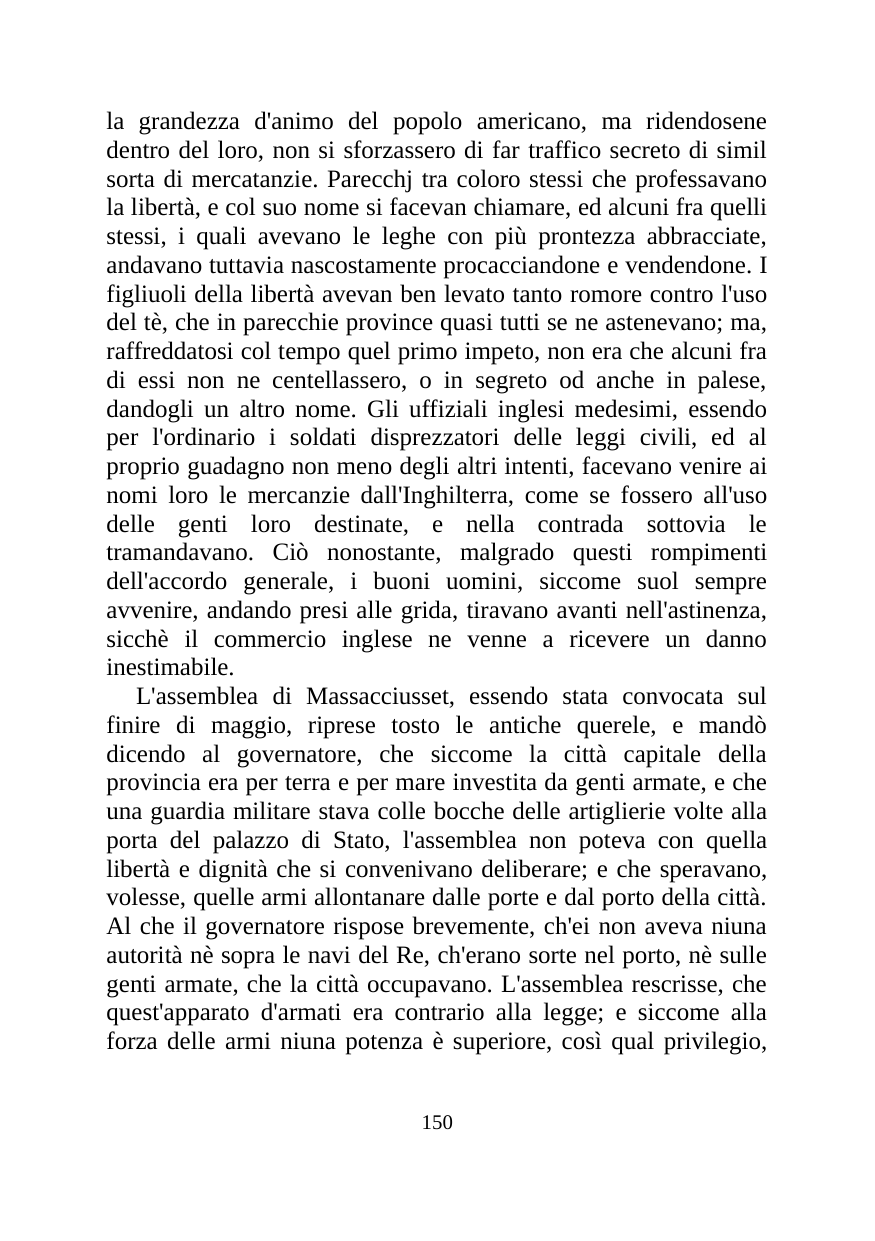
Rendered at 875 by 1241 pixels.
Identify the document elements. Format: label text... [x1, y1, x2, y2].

text L'assemblea di Massacciusset, essendo stata convocata sul finire di maggio, riprese tosto le antiche querele, e mandò dicendo al governatore, che siccome la città capitale della provincia era per terra e per mare investita da genti armate, e che una guardia militare stava colle bocche delle artiglierie volte alla porta del palazzo di Stato, l'assemblea non poteva con quella libertà e dignità che si convenivano deliberare; e che speravano, volesse, quelle armi allontanare dalle porte e dal porto della città. Al che il governatore rispose brevemente, ch'ei non aveva niuna autorità nè sopra le navi del Re, ch'erano sorte nel porto, nè sulle genti armate, che la città occupavano. L'assemblea rescrisse, che quest'apparato d'armati era contrario alla legge; e siccome alla forza delle armi niuna potenza è superiore, così qual privilegio, [106, 681, 768, 1055]
text la grandezza d'animo del popolo americano, ma ridendosene dentro del loro, non si sforzassero di far traffico secreto di simil sorta di mercatanzie. Parecchj tra coloro stessi che professavano la libertà, e col suo nome si facevan chiamare, ed alcuni fra quelli stessi, i quali avevano le leghe con più prontezza abbracciate, andavano tuttavia nascostamente procacciandone e vendendone. I figliuoli della libertà avevan ben levato tanto romore contro l'uso del tè, che in parecchie province quasi tutti se ne astenevano; ma, raffreddatosi col tempo quel primo impeto, non era che alcuni fra di essi non ne centellassero, o in segreto od anche in palese, dandogli un altro nome. Gli uffiziali inglesi medesimi, essendo per l'ordinario i soldati disprezzatori delle leggi civili, ed al proprio guadagno non meno degli altri intenti, facevano venire ai nomi loro le mercanzie dall'Inghilterra, come se fossero all'uso delle genti loro destinate, e nella contrada sottovia le tramandavano. Ciò nonostante, malgrado questi rompimenti dell'accordo generale, i buoni uomini, siccome suol sempre avvenire, andando presi alle grida, tiravano avanti nell'astinenza, sicchè il commercio inglese ne venne a ricevere un danno inestimabile. [106, 106, 768, 681]
